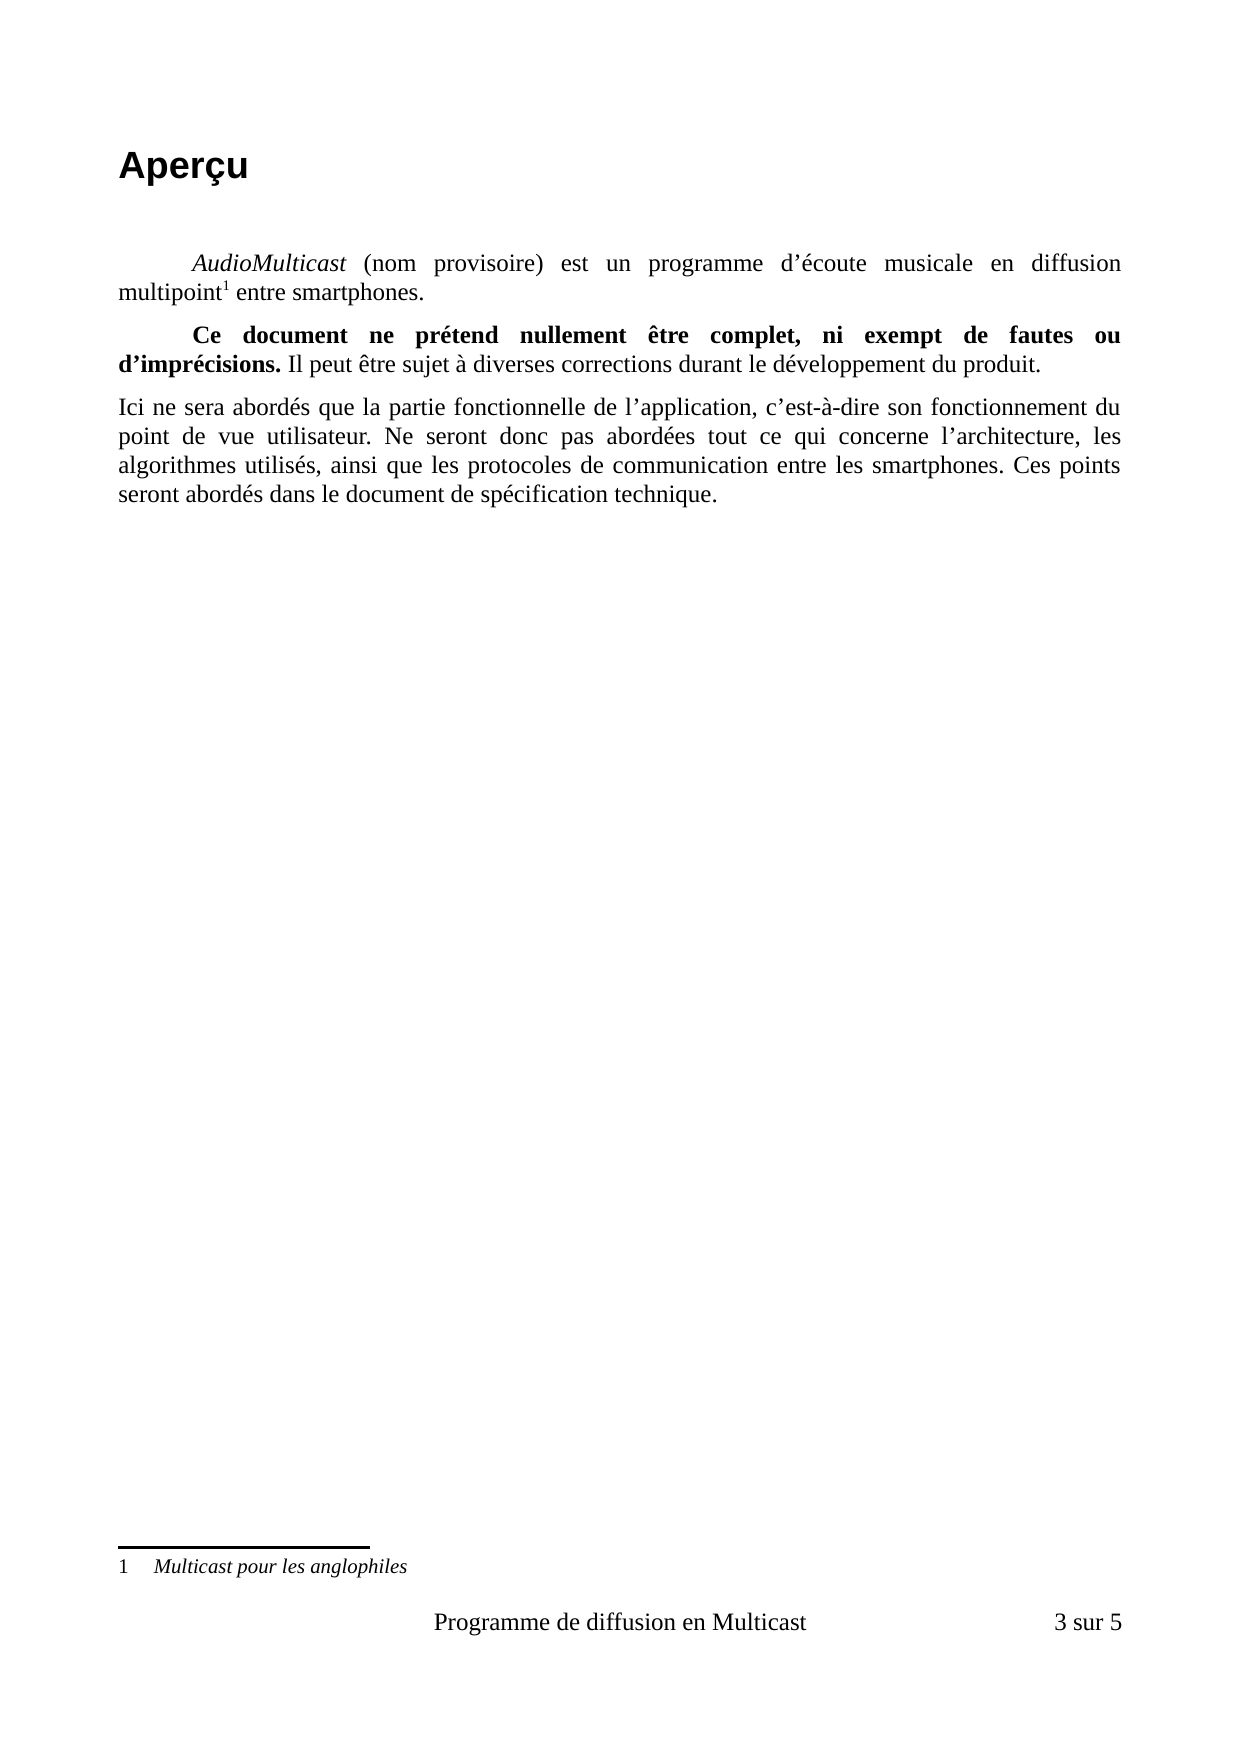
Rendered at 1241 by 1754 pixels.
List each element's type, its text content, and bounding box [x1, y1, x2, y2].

text Ici ne sera abordés que la partie fonctionnelle de l’application, c’est-à-dire son fonctionnement du point de vue utilisateur. Ne seront donc pas abordées tout ce qui concerne l’architecture, les algorithmes utilisés, ainsi que les protocoles de communication entre les smartphones. Ces points seront abordés dans le document de spécification technique. [118, 392, 1122, 507]
text Multicast pour les anglophiles [118, 1553, 1122, 1578]
text Ce document ne prétend nullement être complet, ni exempt de fautes ou d’imprécisions. Il peut être sujet à diverses corrections durant le développement du produit. [118, 320, 1122, 378]
subtitle Aperçu [118, 143, 1122, 187]
text AudioMulticast (nom provisoire) est un programme d’écoute musicale en diffusion multipoint entre smartphones. [118, 248, 1122, 306]
